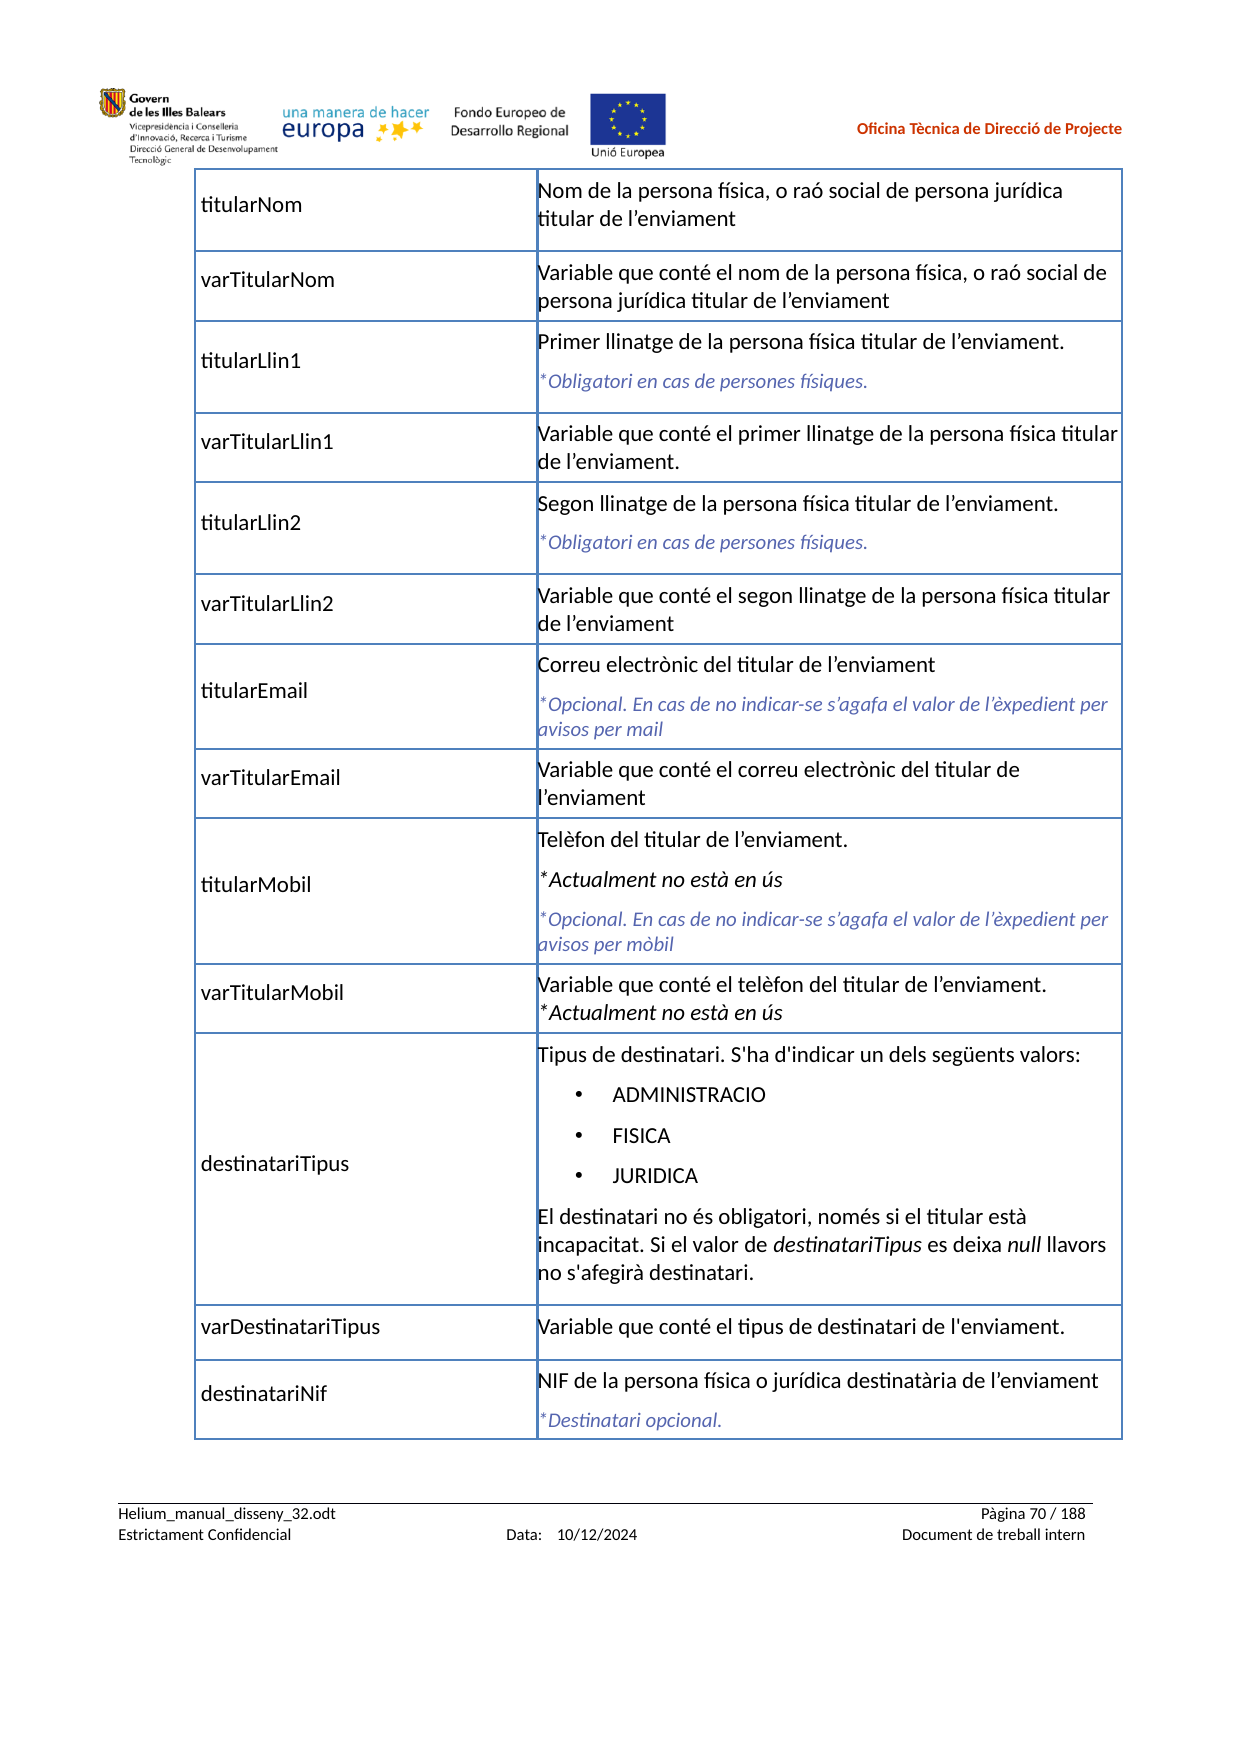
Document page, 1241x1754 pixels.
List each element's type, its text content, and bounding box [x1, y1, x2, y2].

table_cell NIF de la persona física o jurídica destinatària de l’enviament *Destinatari opcional. [539, 1361, 1121, 1438]
table_cell Variable que conté el primer llinatge de la persona física titular de l’enviament. [539, 414, 1121, 481]
table_cell destinatariTipus [196, 1034, 536, 1304]
table_cell titularNom [196, 170, 536, 250]
table_cell Telèfon del titular de l’enviament. *Actualment no està en ús *Opcional. En cas de no indicar-se s’agafa el valor de l’èxpedient per avisos per mòbil [539, 819, 1121, 963]
table_cell titularLlin1 [196, 322, 536, 412]
table_cell Tipus de destinatari. S'ha d'indicar un dels següents valors: ADMINISTRACIO FISICA JURIDICA El destinatari no és obligatori, només si el titular està incapacitat. Si el valor de destinatariTipus es deixa null llavors no s'afegirà destinatari. [539, 1034, 1121, 1304]
table_cell Segon llinatge de la persona física titular de l’enviament. *Obligatori en cas de persones físiques. [539, 483, 1121, 573]
table_cell varTitularMobil [196, 965, 536, 1032]
table_cell Variable que conté el nom de la persona física, o raó social de persona jurídica titular de l’enviament [539, 252, 1121, 319]
table_cell Variable que conté el telèfon del titular de l’enviament. *Actualment no està en ús [539, 965, 1121, 1032]
table_cell Primer llinatge de la persona física titular de l’enviament. *Obligatori en cas de persones físiques. [539, 322, 1121, 412]
table_cell Variable que conté el segon llinatge de la persona física titular de l’enviament [539, 575, 1121, 643]
table_cell varDestinatariTipus [196, 1306, 536, 1358]
table_cell Correu electrònic del titular de l’enviament *Opcional. En cas de no indicar-se s’agafa el valor de l’èxpedient per avisos per mail [539, 645, 1121, 748]
table_cell varTitularLlin2 [196, 575, 536, 643]
table_cell Variable que conté el tipus de destinatari de l'enviament. [539, 1306, 1121, 1358]
table_cell destinatariNif [196, 1361, 536, 1438]
table_cell titularMobil [196, 819, 536, 963]
table_cell titularEmail [196, 645, 536, 748]
table_cell Variable que conté el correu electrònic del titular de l’enviament [539, 750, 1121, 817]
table_cell varTitularEmail [196, 750, 536, 817]
table_cell varTitularNom [196, 252, 536, 319]
table_cell titularLlin2 [196, 483, 536, 573]
table_cell varTitularLlin1 [196, 414, 536, 481]
table_cell Nom de la persona física, o raó social de persona jurídica titular de l’enviament [539, 170, 1121, 250]
picture [99, 87, 668, 166]
